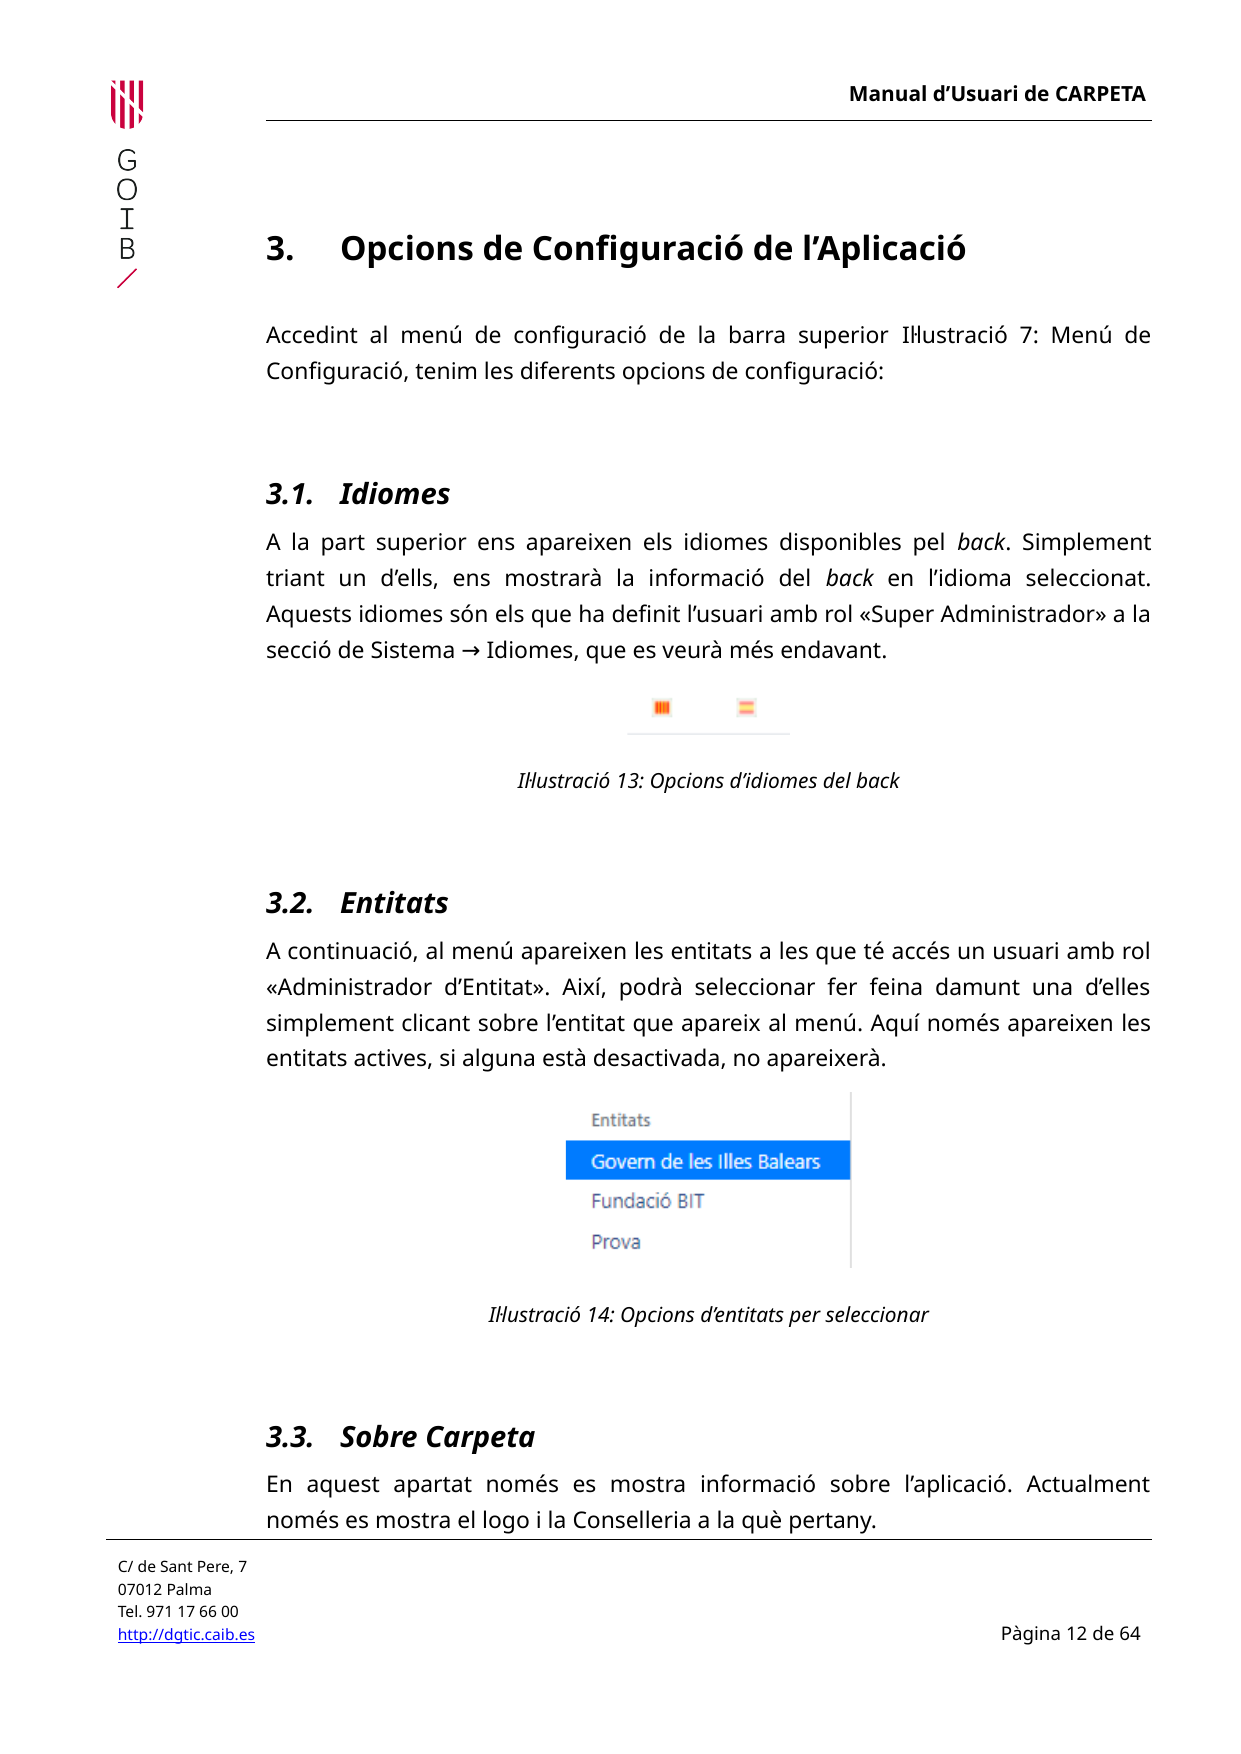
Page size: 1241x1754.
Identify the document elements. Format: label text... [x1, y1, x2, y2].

subtitle Sobre Carpeta [266, 1416, 1152, 1456]
subtitle Idiomes [266, 474, 1152, 513]
text A la part superior ens apareixen els idiomes disponibles pel back. Simplement triant un d’ells, ens mostrarà la informació del back en l’idioma seleccionat. Aquests idiomes són els que ha definit l’usuari amb rol «Super Administrador» a la secció de Sistema → Idiomes, que es veurà més endavant. [266, 526, 1152, 665]
subtitle Entitats [266, 882, 1152, 922]
text En aquest apartat només es mostra informació sobre l’aplicació. Actualment només es mostra el logo i la Conselleria a la què pertany. [266, 1468, 1152, 1536]
text Il·lustració 14: Opcions d’entitats per seleccionar [266, 1268, 1152, 1328]
subtitle Opcions de Configuració de l’Aplicació [266, 224, 1152, 270]
picture [565, 1092, 852, 1268]
text Il·lustració 13: Opcions d’idiomes del back [266, 697, 1152, 794]
picture [82, 57, 172, 319]
text Accedint al menú de configuració de la barra superior Il·lustració 7: Menú de Configuració, tenim les diferents opcions de configuració: [266, 319, 1152, 386]
text A continuació, al menú apareixen les entitats a les que té accés un usuari amb rol «Administrador d’Entitat». Així, podrà seleccionar fer feina damunt una d’elles simplement clicant sobre l’entitat que apareix al menú. Aquí només apareixen les entitats actives, si alguna està desactivada, no apareixerà. [266, 934, 1152, 1074]
picture [627, 684, 790, 735]
